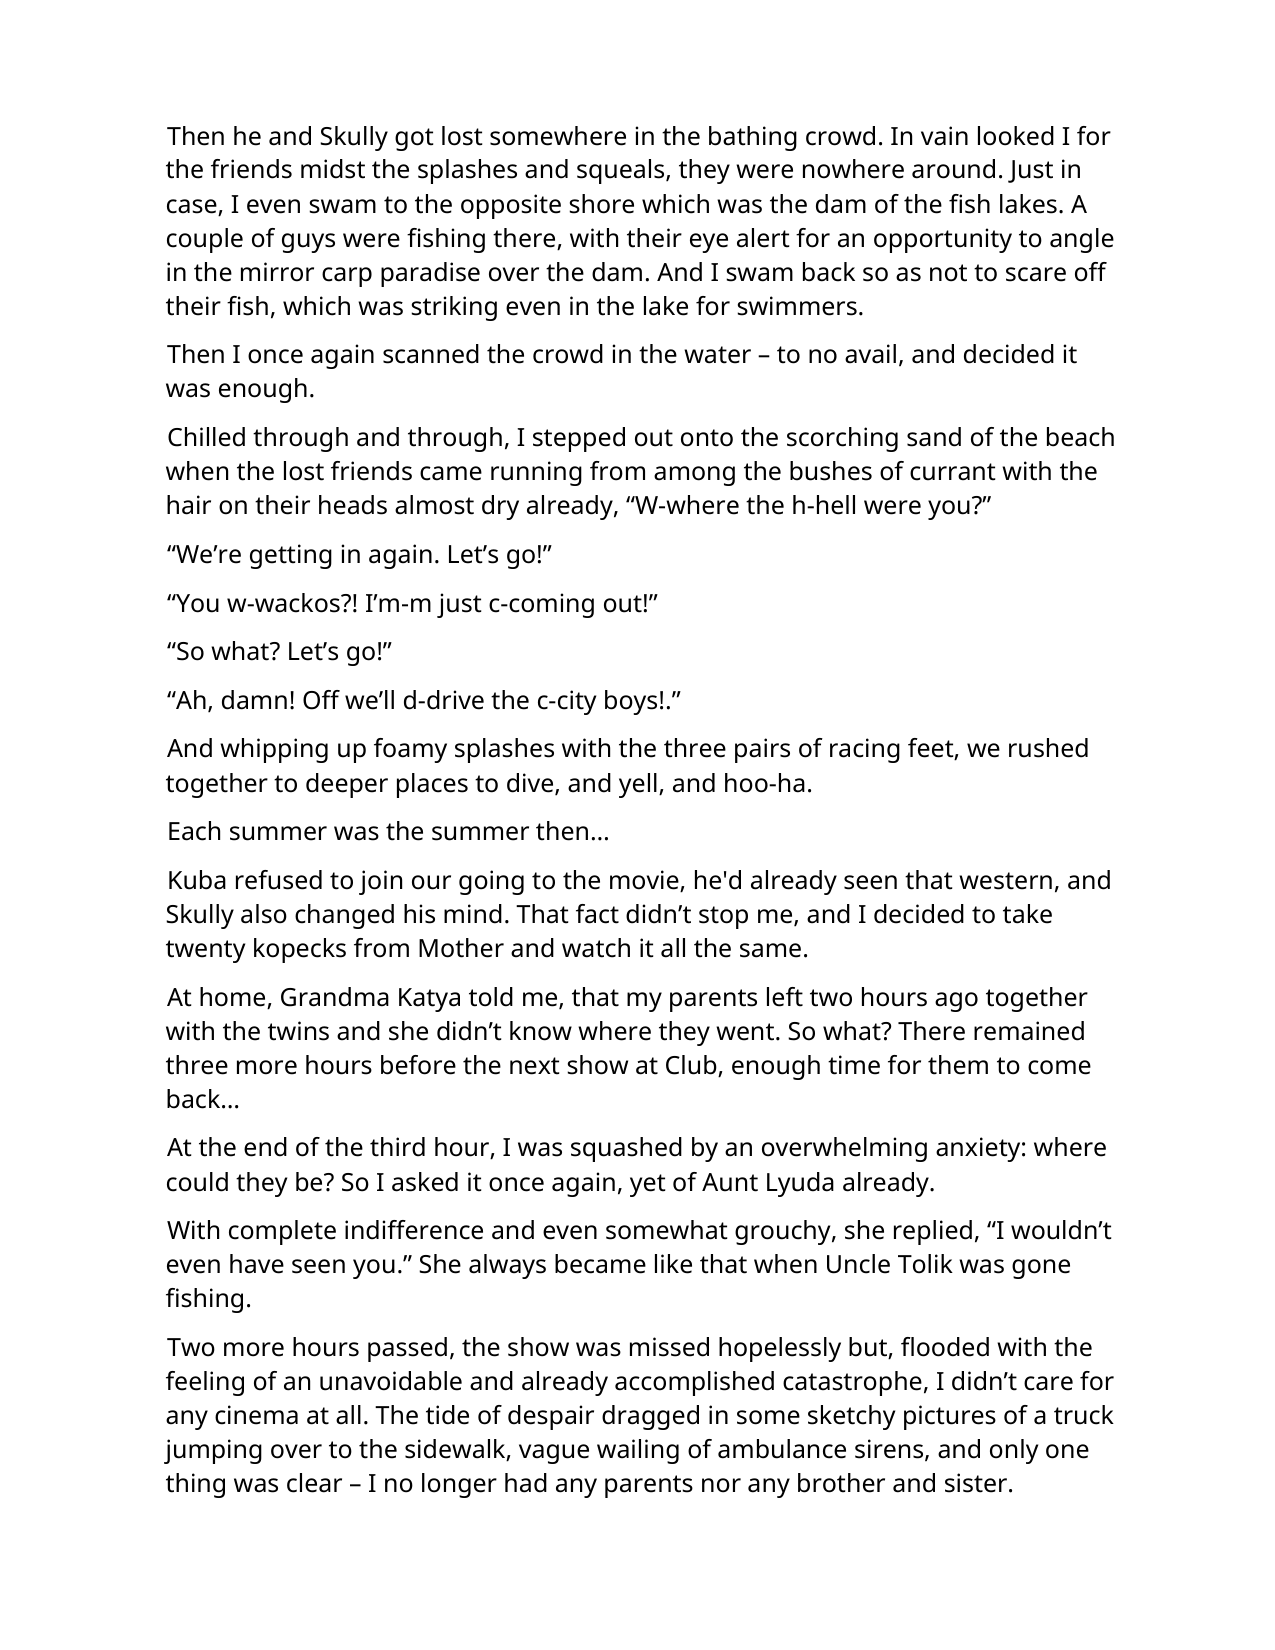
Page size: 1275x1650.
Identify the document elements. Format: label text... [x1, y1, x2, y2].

text At the end of the third hour, I was squashed by an overwhelming anxiety: where could they be? So I asked it once again, yet of Aunt Lyuda already. [165, 1130, 1118, 1198]
text Chilled through and through, I stepped out onto the scorching sand of the beach when the lost friends came running from among the bushes of currant with the hair on their heads almost dry already, “W-where the h-hell were you?” [165, 420, 1118, 522]
text Each summer was the summer then… [165, 814, 1118, 848]
text Two more hours passed, the show was missed hopelessly but, flooded with the feeling of an unavoidable and already accomplished catastrophe, I didn’t care for any cinema at all. The tide of despair dragged in some sketchy pictures of a truck jumping over to the sidewalk, vague wailing of ambulance sirens, and only one thing was clear – I no longer had any parents nor any brother and sister. [165, 1329, 1118, 1500]
text And whipping up foamy splashes with the three pairs of racing feet, we rushed together to deeper places to dive, and yell, and hoo-ha. [165, 731, 1118, 799]
text Kuba refused to join our going to the movie, he'd already seen that western, and Skully also changed his mind. That fact didn’t stop me, and I decided to take twenty kopecks from Mother and watch it all the same. [165, 862, 1118, 965]
text Then he and Skully got lost somewhere in the bathing crowd. In vain looked I for the friends midst the splashes and squeals, they were nowhere around. Just in case, I even swam to the opposite shore which was the dam of the fish lakes. A couple of guys were fishing there, with their eye alert for an opportunity to angle in the mirror carp paradise over the dam. And I swam back so as not to scare off their fish, which was striking even in the lake for swimmers. [165, 118, 1118, 322]
text With complete indifference and even somewhat grouchy, she replied, “I wouldn’t even have seen you.” She always became like that when Uncle Tolik was gone fishing. [165, 1213, 1118, 1315]
text “So what? Let’s go!” [165, 634, 1118, 668]
text “You w-wackos?! I’m-m just c-coming out!” [165, 585, 1118, 619]
text At home, Grandma Katya told me, that my parents left two hours ago together with the twins and she didn’t know where they went. So what? There remained three more hours before the next show at Club, enough time for them to come back… [165, 979, 1118, 1116]
text “Ah, damn! Off we’ll d-drive the c-city boys!.” [165, 682, 1118, 717]
text “We’re getting in again. Let’s go!” [165, 537, 1118, 571]
text Then I once again scanned the crowd in the water – to no avail, and decided it was enough. [165, 337, 1118, 405]
